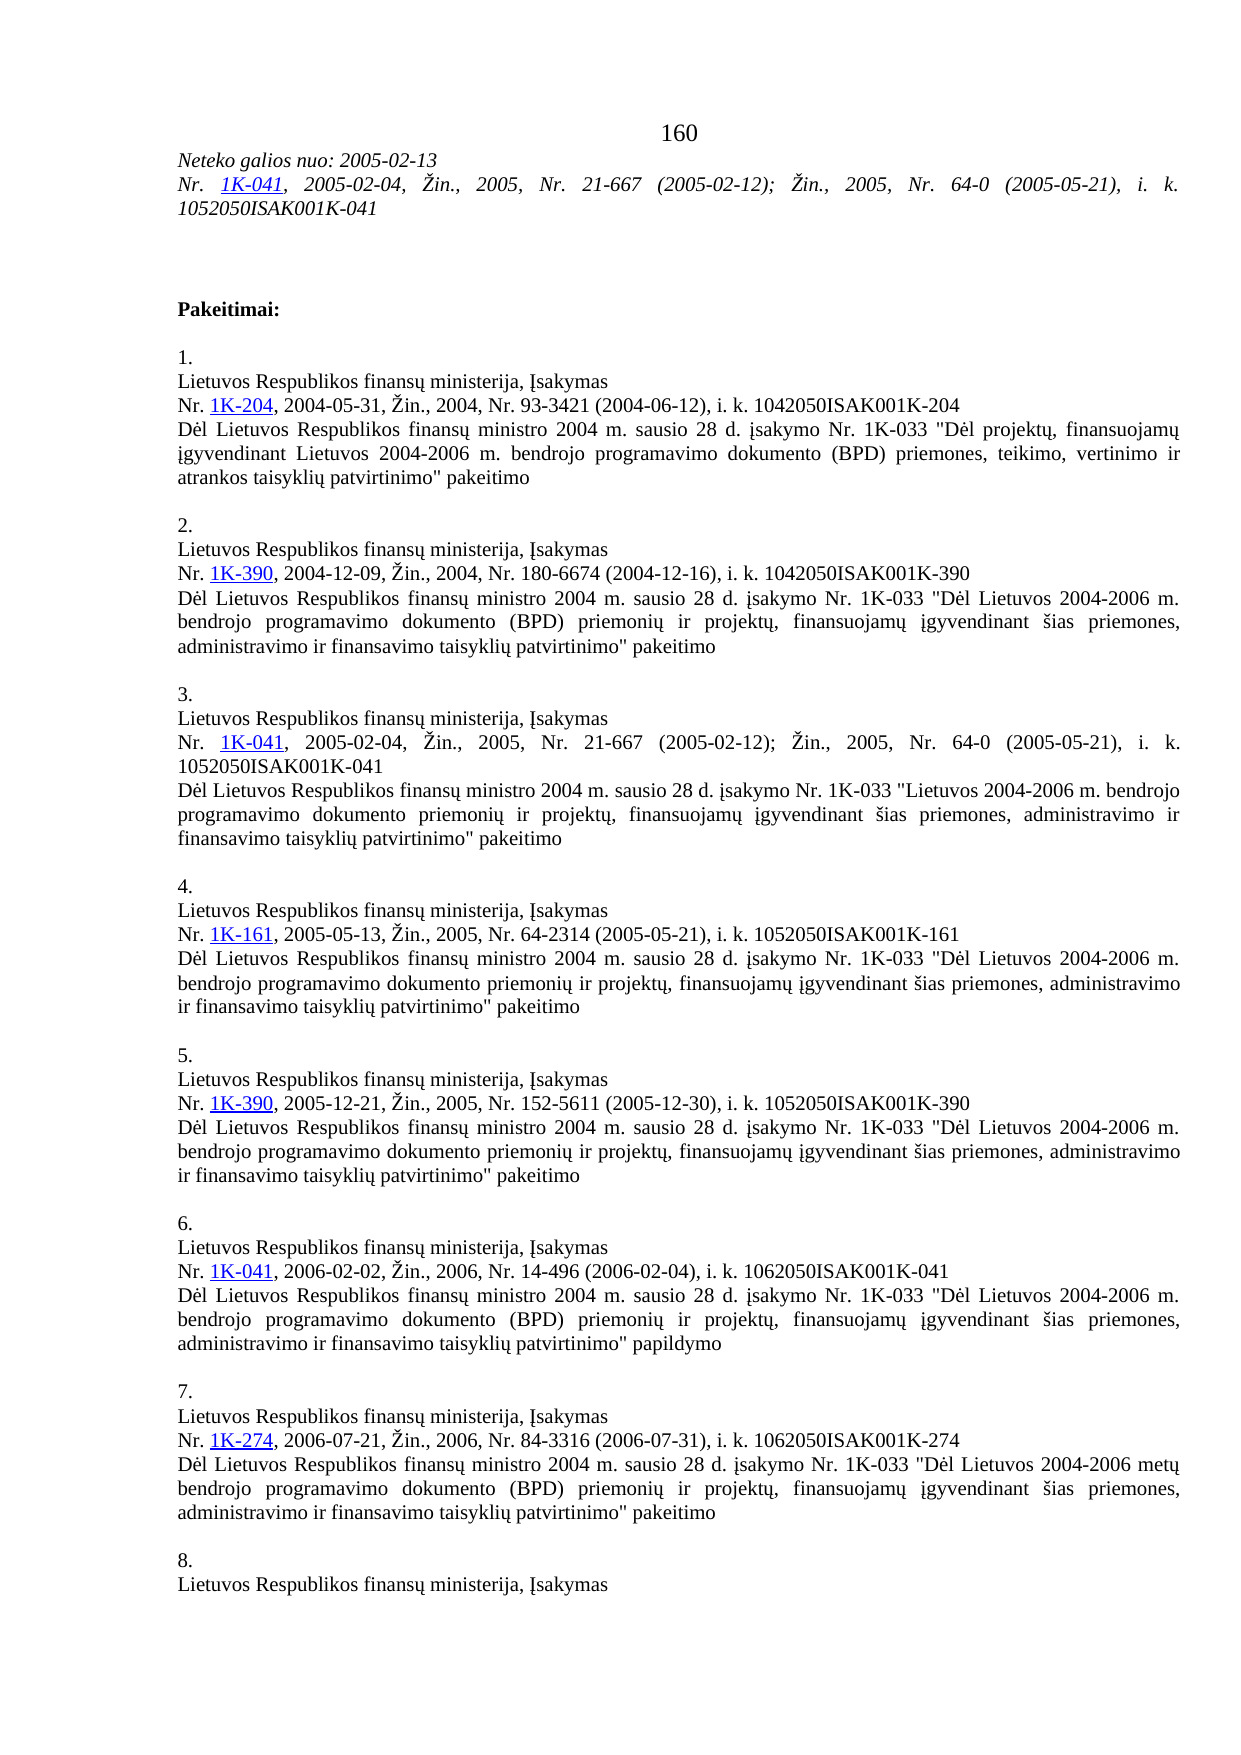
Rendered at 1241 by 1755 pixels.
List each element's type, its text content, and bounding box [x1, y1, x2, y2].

text 1. [177, 345, 1181, 369]
text Nr. 1K-041, 2006-02-02, Žin., 2006, Nr. 14-496 (2006-02-04), i. k. 1062050ISAK001K-041 [177, 1259, 1181, 1283]
text Lietuvos Respublikos finansų ministerija, Įsakymas [177, 706, 1181, 730]
text Lietuvos Respublikos finansų ministerija, Įsakymas [177, 1235, 1181, 1259]
text Dėl Lietuvos Respublikos finansų ministro 2004 m. sausio 28 d. įsakymo Nr. 1K-033 "Dėl Lietuvos 2004-2006 metų bendrojo programavimo dokumento (BPD) priemonių ir projektų, finansuojamų įgyvendinant šias priemones, administravimo ir finansavimo taisyklių patvirtinimo" pakeitimo [177, 1452, 1181, 1524]
text 4. [177, 874, 1181, 898]
text Dėl Lietuvos Respublikos finansų ministro 2004 m. sausio 28 d. įsakymo Nr. 1K-033 "Dėl Lietuvos 2004-2006 m. bendrojo programavimo dokumento priemonių ir projektų, finansuojamų įgyvendinant šias priemones, administravimo ir finansavimo taisyklių patvirtinimo" pakeitimo [177, 946, 1181, 1018]
text Nr. 1K-041, 2005-02-04, Žin., 2005, Nr. 21-667 (2005-02-12); Žin., 2005, Nr. 64-0 (2005-05-21), i. k. 1052050ISAK001K-041 [177, 172, 1181, 220]
text Lietuvos Respublikos finansų ministerija, Įsakymas [177, 898, 1181, 922]
text Lietuvos Respublikos finansų ministerija, Įsakymas [177, 1572, 1181, 1596]
text Dėl Lietuvos Respublikos finansų ministro 2004 m. sausio 28 d. įsakymo Nr. 1K-033 "Lietuvos 2004-2006 m. bendrojo programavimo dokumento priemonių ir projektų, finansuojamų įgyvendinant šias priemones, administravimo ir finansavimo taisyklių patvirtinimo" pakeitimo [177, 778, 1181, 850]
text Nr. 1K-161, 2005-05-13, Žin., 2005, Nr. 64-2314 (2005-05-21), i. k. 1052050ISAK001K-161 [177, 922, 1181, 946]
text Neteko galios nuo: 2005-02-13 [177, 148, 1181, 172]
text 5. [177, 1043, 1181, 1067]
text 3. [177, 682, 1181, 706]
text Nr. 1K-274, 2006-07-21, Žin., 2006, Nr. 84-3316 (2006-07-31), i. k. 1062050ISAK001K-274 [177, 1428, 1181, 1452]
text Nr. 1K-041, 2005-02-04, Žin., 2005, Nr. 21-667 (2005-02-12); Žin., 2005, Nr. 64-0 (2005-05-21), i. k. 1052050ISAK001K-041 [177, 730, 1181, 778]
text Dėl Lietuvos Respublikos finansų ministro 2004 m. sausio 28 d. įsakymo Nr. 1K-033 "Dėl projektų, finansuojamų įgyvendinant Lietuvos 2004-2006 m. bendrojo programavimo dokumento (BPD) priemones, teikimo, vertinimo ir atrankos taisyklių patvirtinimo" pakeitimo [177, 417, 1181, 489]
text 6. [177, 1211, 1181, 1235]
text 8. [177, 1548, 1181, 1572]
text Dėl Lietuvos Respublikos finansų ministro 2004 m. sausio 28 d. įsakymo Nr. 1K-033 "Dėl Lietuvos 2004-2006 m. bendrojo programavimo dokumento (BPD) priemonių ir projektų, finansuojamų įgyvendinant šias priemones, administravimo ir finansavimo taisyklių patvirtinimo" pakeitimo [177, 585, 1181, 658]
text Nr. 1K-390, 2005-12-21, Žin., 2005, Nr. 152-5611 (2005-12-30), i. k. 1052050ISAK001K-390 [177, 1091, 1181, 1115]
text Lietuvos Respublikos finansų ministerija, Įsakymas [177, 369, 1181, 393]
text Pakeitimai: [177, 297, 1181, 321]
text Lietuvos Respublikos finansų ministerija, Įsakymas [177, 1403, 1181, 1428]
text 2. [177, 513, 1181, 537]
text Lietuvos Respublikos finansų ministerija, Įsakymas [177, 537, 1181, 561]
text Dėl Lietuvos Respublikos finansų ministro 2004 m. sausio 28 d. įsakymo Nr. 1K-033 "Dėl Lietuvos 2004-2006 m. bendrojo programavimo dokumento (BPD) priemonių ir projektų, finansuojamų įgyvendinant šias priemones, administravimo ir finansavimo taisyklių patvirtinimo" papildymo [177, 1283, 1181, 1355]
text Nr. 1K-204, 2004-05-31, Žin., 2004, Nr. 93-3421 (2004-06-12), i. k. 1042050ISAK001K-204 [177, 393, 1181, 417]
text Dėl Lietuvos Respublikos finansų ministro 2004 m. sausio 28 d. įsakymo Nr. 1K-033 "Dėl Lietuvos 2004-2006 m. bendrojo programavimo dokumento priemonių ir projektų, finansuojamų įgyvendinant šias priemones, administravimo ir finansavimo taisyklių patvirtinimo" pakeitimo [177, 1115, 1181, 1187]
text 7. [177, 1379, 1181, 1403]
text Lietuvos Respublikos finansų ministerija, Įsakymas [177, 1067, 1181, 1091]
text Nr. 1K-390, 2004-12-09, Žin., 2004, Nr. 180-6674 (2004-12-16), i. k. 1042050ISAK001K-390 [177, 561, 1181, 585]
